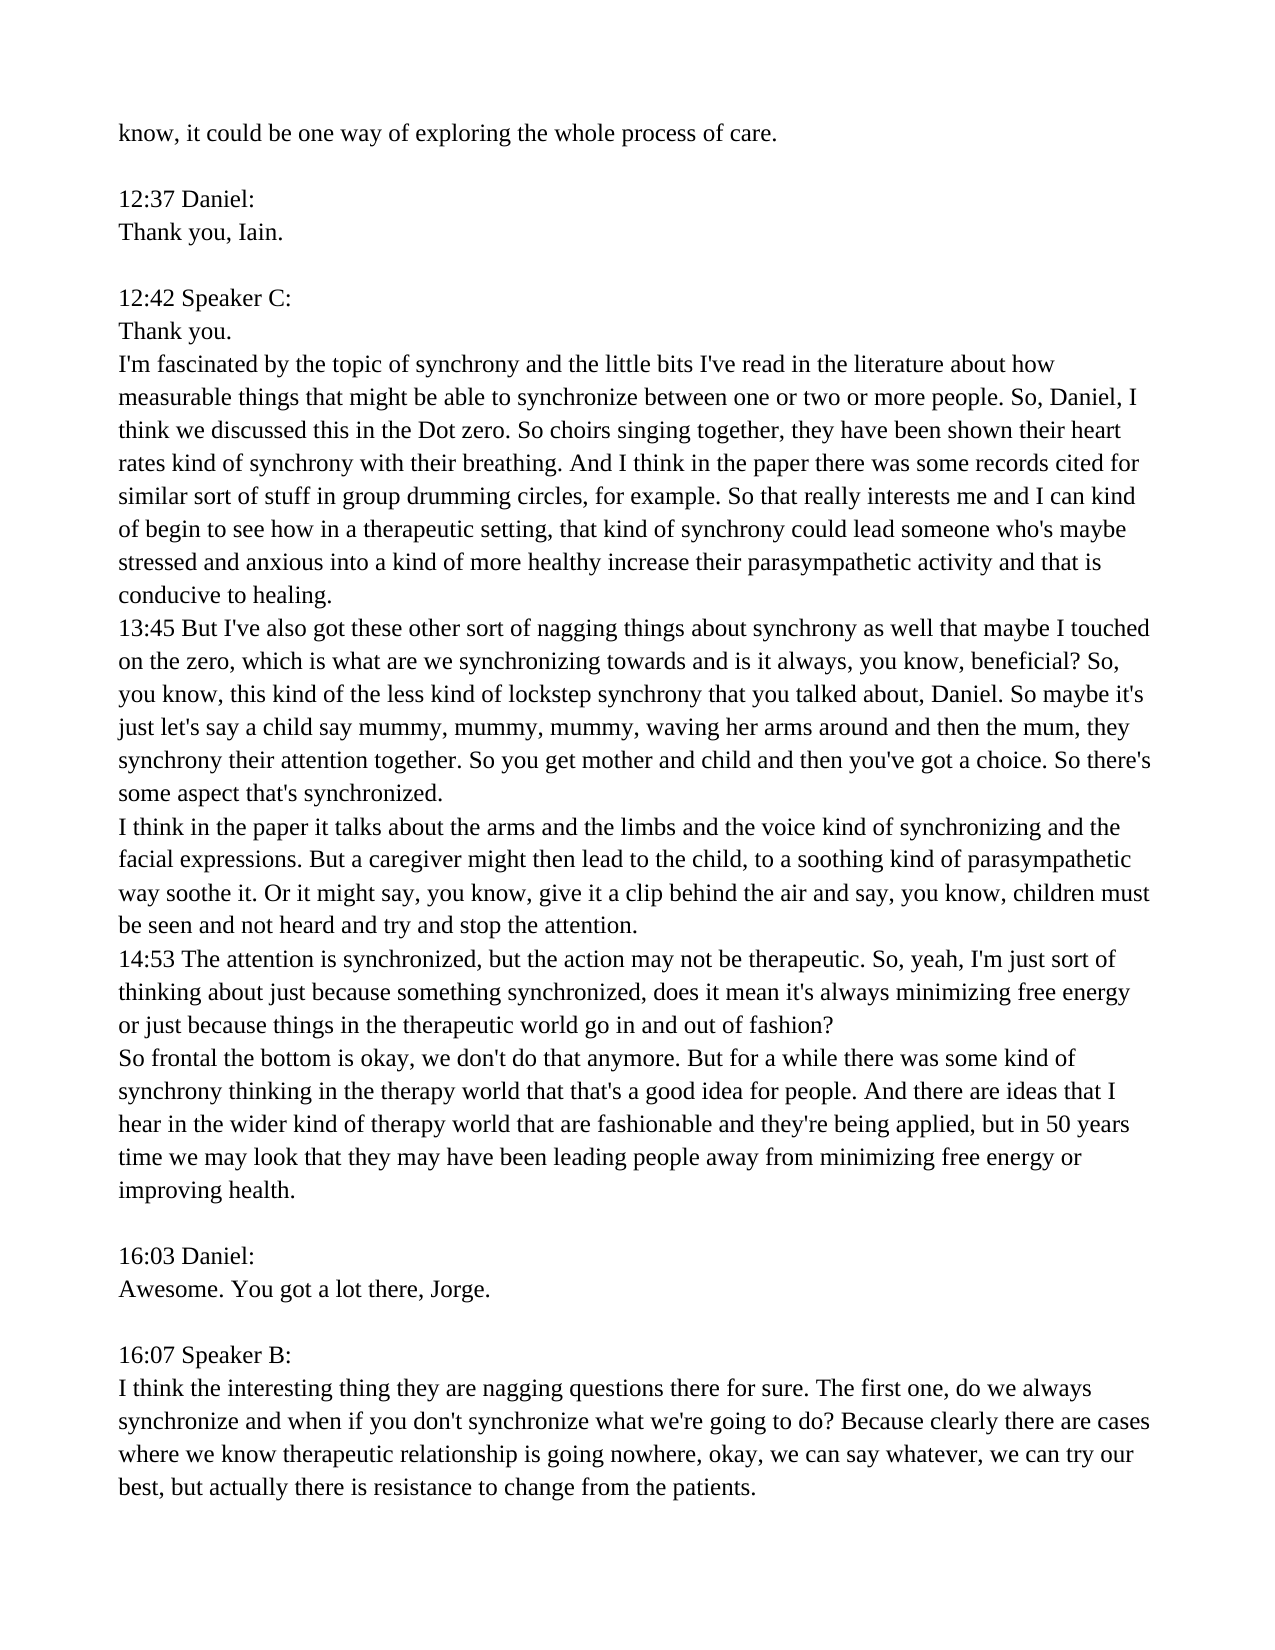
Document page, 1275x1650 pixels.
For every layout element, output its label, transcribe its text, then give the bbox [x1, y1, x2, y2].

text So frontal the bottom is okay, we don't do that anymore. But for a while there was some kind of synchrony thinking in the therapy world that that's a good idea for people. And there are ideas that I hear in the wider kind of therapy world that are fashionable and they're being applied, but in 50 years time we may look that they may have been leading people away from minimizing free energy or improving health. [118, 1043, 1157, 1203]
text I think in the paper it talks about the arms and the limbs and the voice kind of synchronizing and the facial expressions. But a caregiver might then lead to the child, to a soothing kind of parasympathetic way soothe it. Or it might say, you know, give it a clip behind the air and say, you know, children must be seen and not heard and try and stop the attention. [118, 812, 1157, 939]
text 13:45 But I've also got these other sort of nagging things about synchrony as well that maybe I touched on the zero, which is what are we synchronizing towards and is it always, you know, beneficial? So, you know, this kind of the less kind of lockstep synchrony that you talked about, Daniel. So maybe it's just let's say a child say mummy, mummy, mummy, waving her arms around and then the mum, they synchrony their attention together. So you get mother and child and then you've got a choice. So there's some aspect that's synchronized. [118, 613, 1157, 807]
text I'm fascinated by the topic of synchrony and the little bits I've read in the literature about how measurable things that might be able to synchronize between one or two or more people. So, Daniel, I think we discussed this in the Dot zero. So choirs singing together, they have been shown their heart rates kind of synchrony with their breathing. And I think in the paper there was some records cited for similar sort of stuff in group drumming circles, for example. So that really interests me and I can kind of begin to see how in a therapeutic setting, that kind of synchrony could lead someone who's maybe stressed and anxious into a kind of more healthy increase their parasympathetic activity and that is conducive to healing. [118, 349, 1157, 609]
text 16:03 Daniel: [118, 1241, 1157, 1269]
text 12:42 Speaker C: [118, 283, 1157, 312]
text 12:37 Daniel: [118, 184, 1157, 213]
text Awesome. You got a lot there, Jorge. [118, 1274, 1157, 1303]
text know, it could be one way of exploring the whole process of care. [118, 118, 1157, 147]
text 14:53 The attention is synchronized, but the action may not be therapeutic. So, yeah, I'm just sort of thinking about just because something synchronized, does it mean it's always minimizing free energy or just because things in the therapeutic world go in and out of fashion? [118, 944, 1157, 1038]
text Thank you, Iain. [118, 217, 1157, 246]
text 16:07 Speaker B: [118, 1340, 1157, 1369]
text Thank you. [118, 316, 1157, 345]
text I think the interesting thing they are nagging questions there for sure. The first one, do we always synchronize and when if you don't synchronize what we're going to do? Because clearly there are cases where we know therapeutic relationship is going nowhere, okay, we can say whatever, we can try our best, but actually there is resistance to change from the patients. [118, 1373, 1157, 1501]
